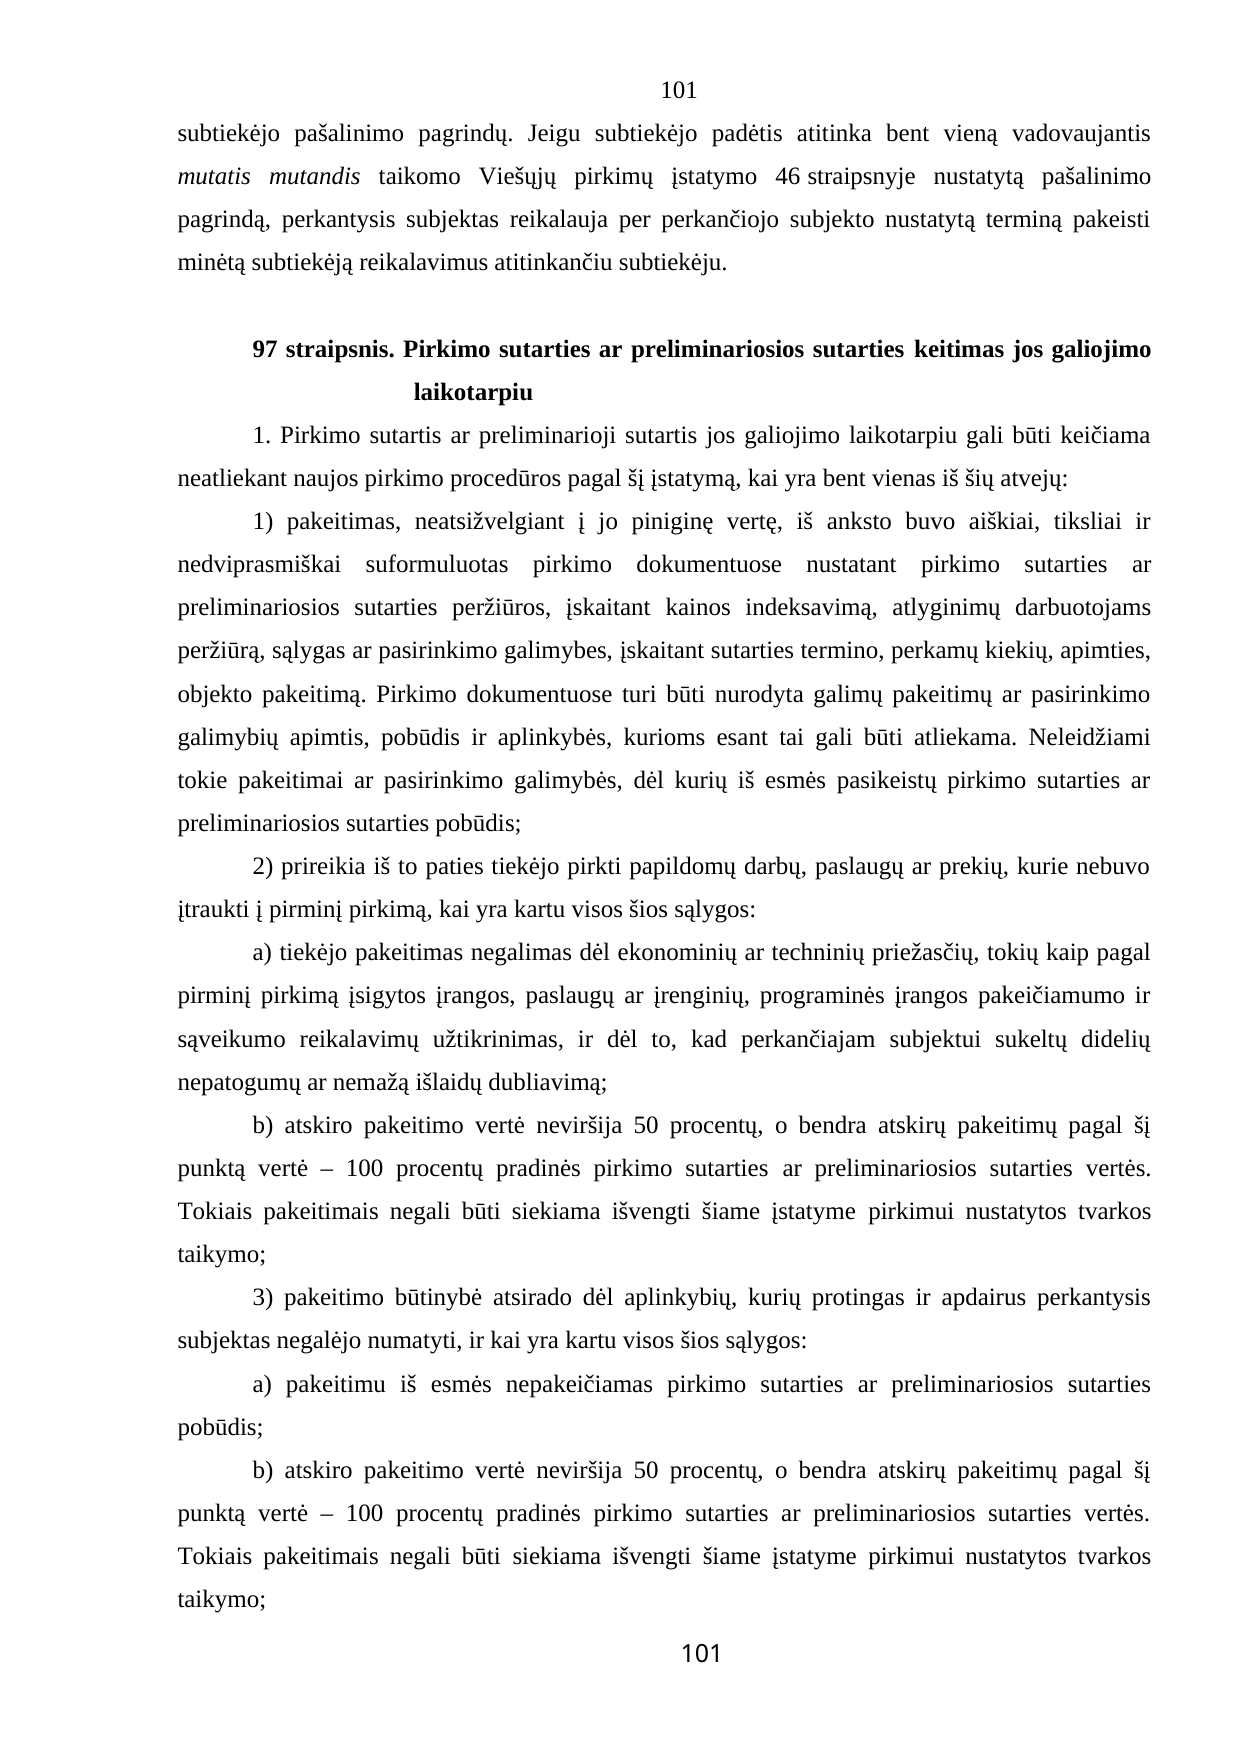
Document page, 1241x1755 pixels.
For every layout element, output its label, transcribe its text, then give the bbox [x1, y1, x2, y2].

text 3) pakeitimo būtinybė atsirado dėl aplinkybių, kurių protingas ir apdairus perkantysis subjektas negalėjo numatyti, ir kai yra kartu visos šios sąlygos: [177, 1282, 1152, 1354]
text b) atskiro pakeitimo vertė neviršija 50 procentų, o bendra atskirų pakeitimų pagal šį punktą vertė – 100 procentų pradinės pirkimo sutarties ar preliminariosios sutarties vertės. Tokiais pakeitimais negali būti siekiama išvengti šiame įstatyme pirkimui nustatytos tvarkos taikymo; [177, 1110, 1152, 1268]
text 1) pakeitimas, neatsižvelgiant į jo piniginę vertę, iš anksto buvo aiškiai, tiksliai ir nedviprasmiškai suformuluotas pirkimo dokumentuose nustatant pirkimo sutarties ar preliminariosios sutarties peržiūros, įskaitant kainos indeksavimą, atlyginimų darbuotojams peržiūrą, sąlygas ar pasirinkimo galimybes, įskaitant sutarties termino, perkamų kiekių, apimties, objekto pakeitimą. Pirkimo dokumentuose turi būti nurodyta galimų pakeitimų ar pasirinkimo galimybių apimtis, pobūdis ir aplinkybės, kurioms esant tai gali būti atliekama. Neleidžiami tokie pakeitimai ar pasirinkimo galimybės, dėl kurių iš esmės pasikeistų pirkimo sutarties ar preliminariosios sutarties pobūdis; [177, 506, 1152, 837]
text b) atskiro pakeitimo vertė neviršija 50 procentų, o bendra atskirų pakeitimų pagal šį punktą vertė – 100 procentų pradinės pirkimo sutarties ar preliminariosios sutarties vertės. Tokiais pakeitimais negali būti siekiama išvengti šiame įstatyme pirkimui nustatytos tvarkos taikymo; [177, 1455, 1152, 1613]
text 97 straipsnis. Pirkimo sutarties ar preliminariosios sutarties keitimas jos galiojimo laikotarpiu [252, 334, 1152, 406]
text subtiekėjo pašalinimo pagrindų. Jeigu subtiekėjo padėtis atitinka bent vieną vadovaujantis mutatis mutandis taikomo Viešųjų pirkimų įstatymo 46 straipsnyje nustatytą pašalinimo pagrindą, perkantysis subjektas reikalauja per perkančiojo subjekto nustatytą terminą pakeisti minėtą subtiekėją reikalavimus atitinkančiu subtiekėju. [177, 118, 1152, 276]
text 1. Pirkimo sutartis ar preliminarioji sutartis jos galiojimo laikotarpiu gali būti keičiama neatliekant naujos pirkimo procedūros pagal šį įstatymą, kai yra bent vienas iš šių atvejų: [177, 420, 1152, 492]
text a) tiekėjo pakeitimas negalimas dėl ekonominių ar techninių priežasčių, tokių kaip pagal pirminį pirkimą įsigytos įrangos, paslaugų ar įrenginių, programinės įrangos pakeičiamumo ir sąveikumo reikalavimų užtikrinimas, ir dėl to, kad perkančiajam subjektui sukeltų didelių nepatogumų ar nemažą išlaidų dubliavimą; [177, 937, 1152, 1096]
text a) pakeitimu iš esmės nepakeičiamas pirkimo sutarties ar preliminariosios sutarties pobūdis; [177, 1369, 1152, 1441]
text 2) prireikia iš to paties tiekėjo pirkti papildomų darbų, paslaugų ar prekių, kurie nebuvo įtraukti į pirminį pirkimą, kai yra kartu visos šios sąlygos: [177, 851, 1152, 923]
